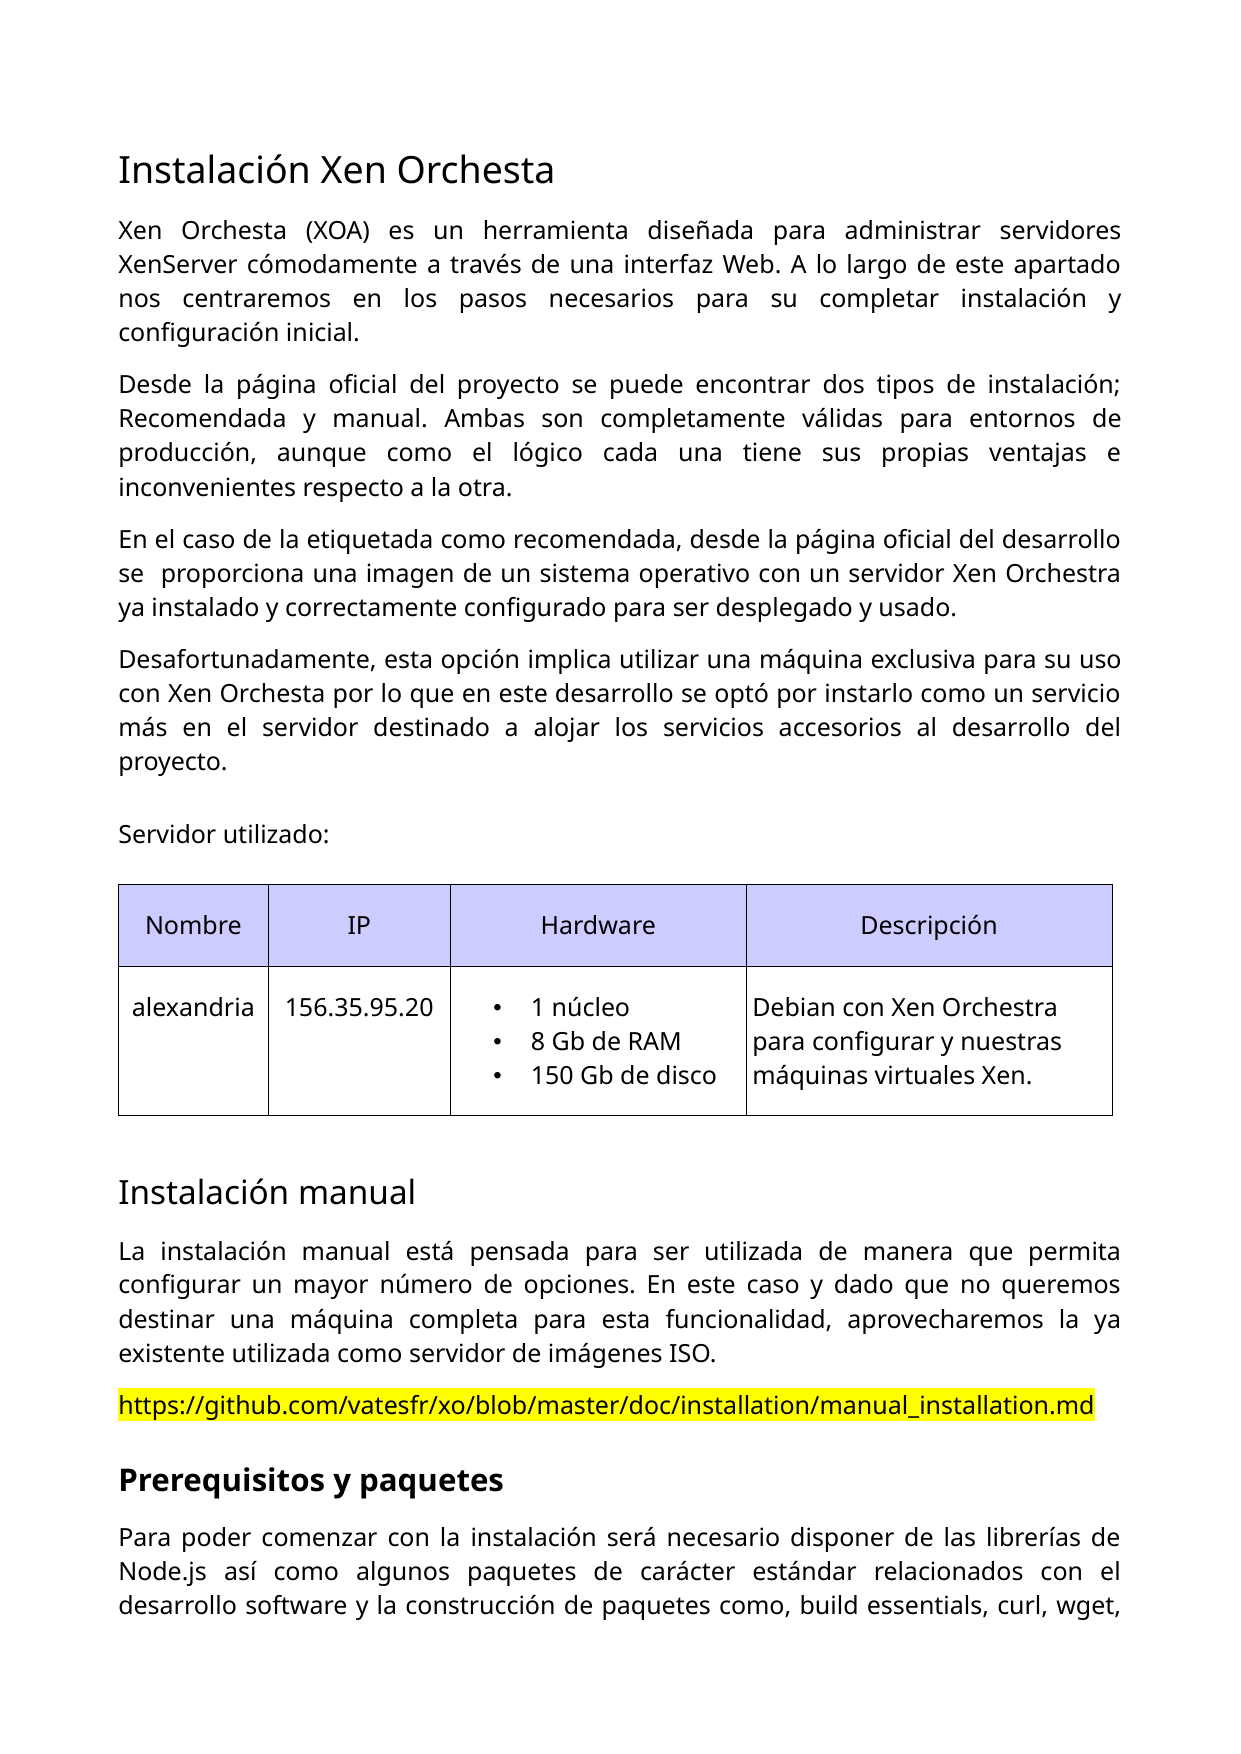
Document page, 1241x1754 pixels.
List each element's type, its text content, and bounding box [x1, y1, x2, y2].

text Desde la página oficial del proyecto se puede encontrar dos tipos de instalación; Recomendada y manual. Ambas son completamente válidas para entornos de producción, aunque como el lógico cada una tiene sus propias ventajas e inconvenientes respecto a la otra. [118, 367, 1122, 503]
subtitle Instalación manual [118, 1169, 1122, 1214]
table_header Descripción [747, 885, 1112, 966]
table_cell Debian con Xen Orchestra para configurar y nuestras máquinas virtuales Xen. [747, 967, 1112, 1115]
table_cell 156.35.95.20 [269, 967, 450, 1115]
table_header Nombre [119, 885, 268, 966]
table_header IP [269, 885, 450, 966]
text Servidor utilizado: [118, 817, 1122, 851]
table_header Hardware [451, 885, 746, 966]
text La instalación manual está pensada para ser utilizada de manera que permita configurar un mayor número de opciones. En este caso y dado que no queremos destinar una máquina completa para esta funcionalidad, aprovecharemos la ya existente utilizada como servidor de imágenes ISO. [118, 1233, 1122, 1369]
text En el caso de la etiquetada como recomendada, desde la página oficial del desarrollo se proporciona una imagen de un sistema operativo con un servidor Xen Orchestra ya instalado y correctamente configurado para ser desplegado y usado. [118, 521, 1122, 623]
text Xen Orchesta (XOA) es un herramienta diseñada para administrar servidores XenServer cómodamente a través de una interfaz Web. A lo largo de este apartado nos centraremos en los pasos necesarios para su completar instalación y configuración inicial. [118, 213, 1122, 349]
text https://github.com/vatesfr/xo/blob/master/doc/installation/manual_installation.md [118, 1387, 1122, 1421]
text Para poder comenzar con la instalación será necesario disponer de las librerías de Node.js así como algunos paquetes de carácter estándar relacionados con el desarrollo software y la construcción de paquetes como, build essentials, curl, wget, [118, 1519, 1122, 1622]
text Desafortunadamente, esta opción implica utilizar una máquina exclusiva para su uso con Xen Orchesta por lo que en este desarrollo se optó por instarlo como un servicio más en el servidor destinado a alojar los servicios accesorios al desarrollo del proyecto. [118, 641, 1122, 778]
table_cell 1 núcleo 8 Gb de RAM 150 Gb de disco [451, 967, 746, 1115]
table_cell alexandria [119, 967, 268, 1115]
subtitle Prerequisitos y paquetes [118, 1458, 1122, 1501]
subtitle Instalación Xen Orchesta [118, 143, 1122, 194]
